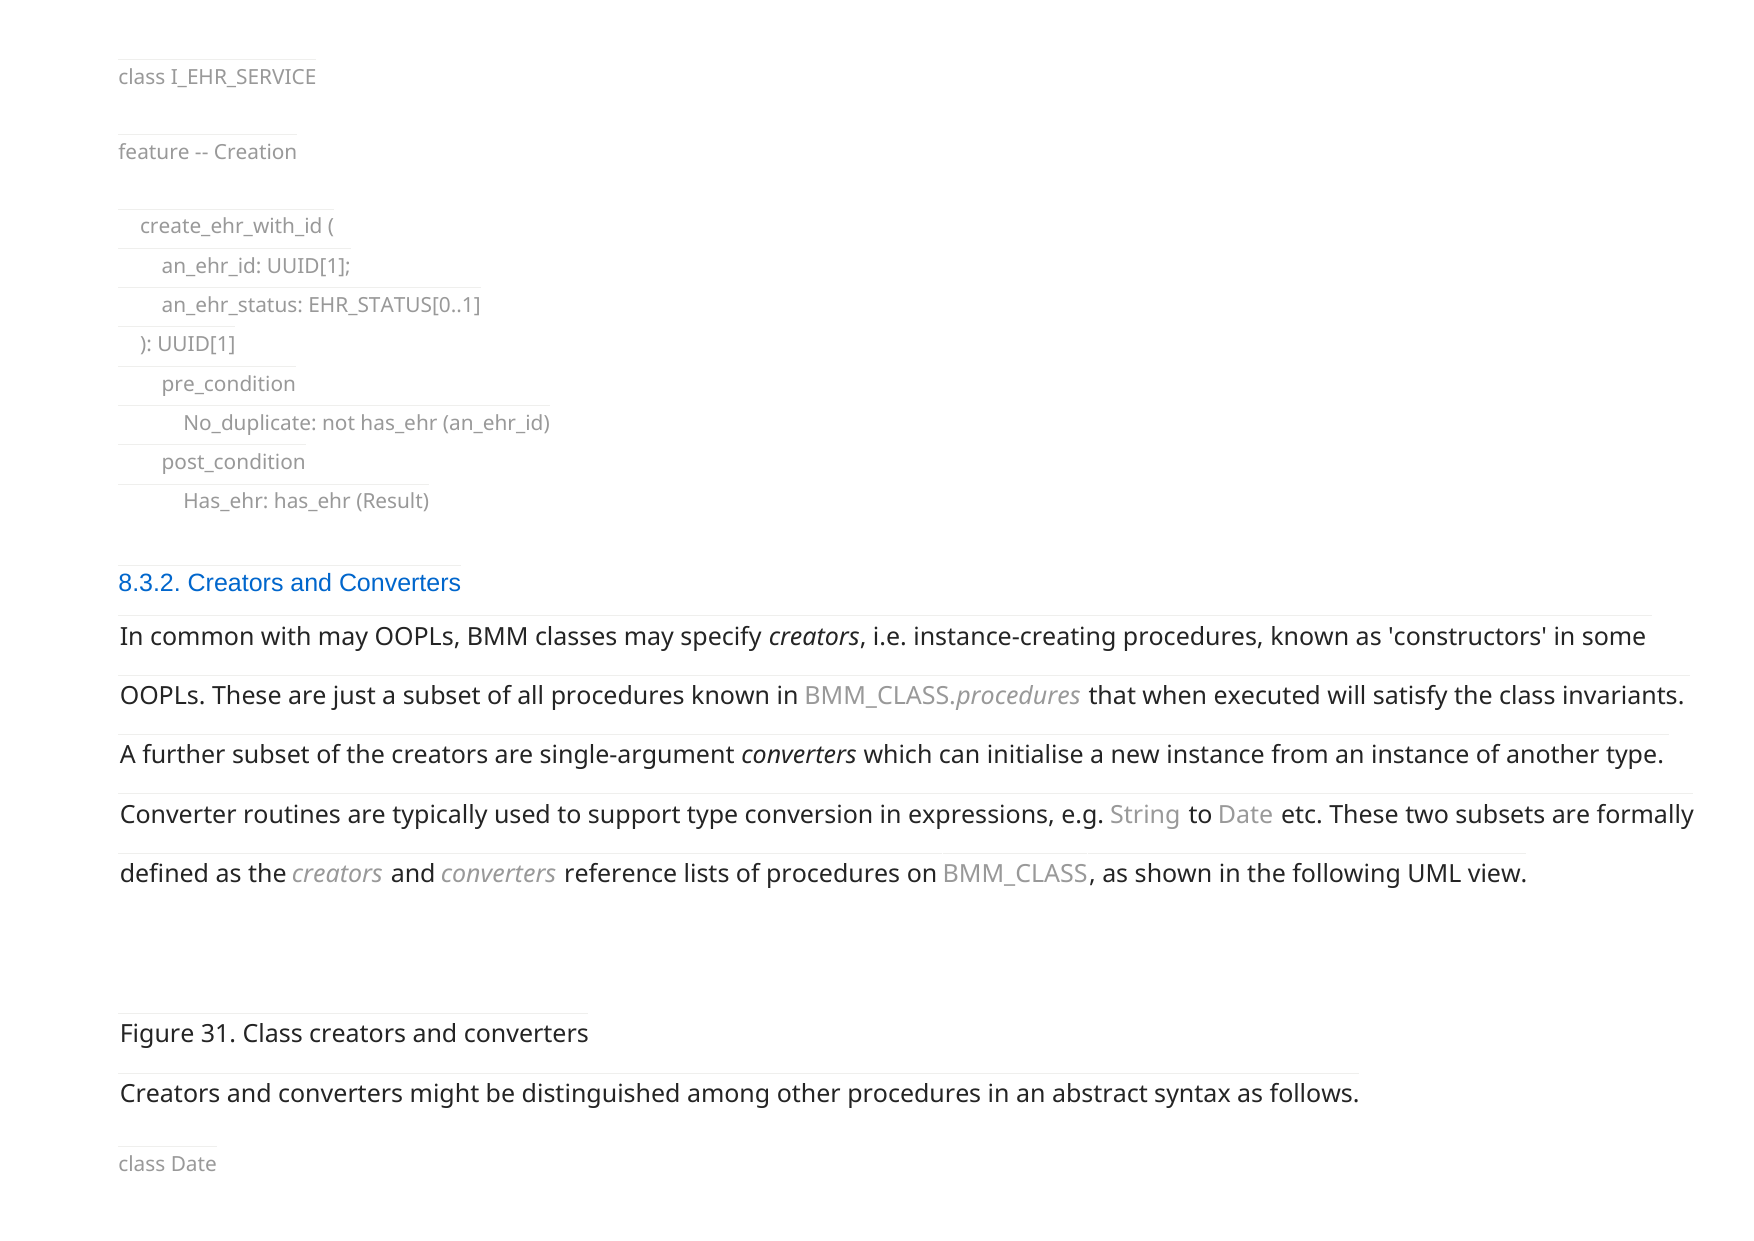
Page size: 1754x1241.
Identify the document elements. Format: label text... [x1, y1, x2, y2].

text an_ehr_status: EHR_STATUS[0..1] [118, 287, 1695, 319]
text class Date [118, 1146, 1695, 1178]
text pre_condition [118, 366, 1695, 397]
subtitle 8.3.2. Creators and Converters [118, 565, 1695, 597]
text No_duplicate: not has_ehr (an_ehr_id) [118, 405, 1695, 436]
text an_ehr_id: UUID[1]; [118, 248, 1695, 279]
text post_condition [118, 444, 1695, 476]
text feature -- Creation [118, 134, 1695, 165]
text In common with may OOPLs, BMM classes may specify creators, i.e. instance-creating procedures, known as 'constructors' in some OOPLs. These are just a subset of all procedures known in BMM_CLASS.procedures that when executed will satisfy the class invariants. A further subset of the creators are single-argument converters which can initialise a new instance from an instance of another type. Converter routines are typically used to support type conversion in expressions, e.g. String to Date etc. These two subsets are formally defined as the creators and converters reference lists of procedures on BMM_CLASS, as shown in the following UML view. [118, 615, 1695, 889]
text Figure 31. Class creators and converters [118, 1013, 1695, 1050]
text Creators and converters might be distinguished among other procedures in an abstract syntax as follows. [118, 1072, 1695, 1109]
text create_ehr_with_id ( [118, 209, 1695, 240]
text ): UUID[1] [118, 326, 1695, 358]
text class I_EHR_SERVICE [118, 59, 1695, 91]
text Has_ehr: has_ehr (Result) [118, 483, 1695, 515]
